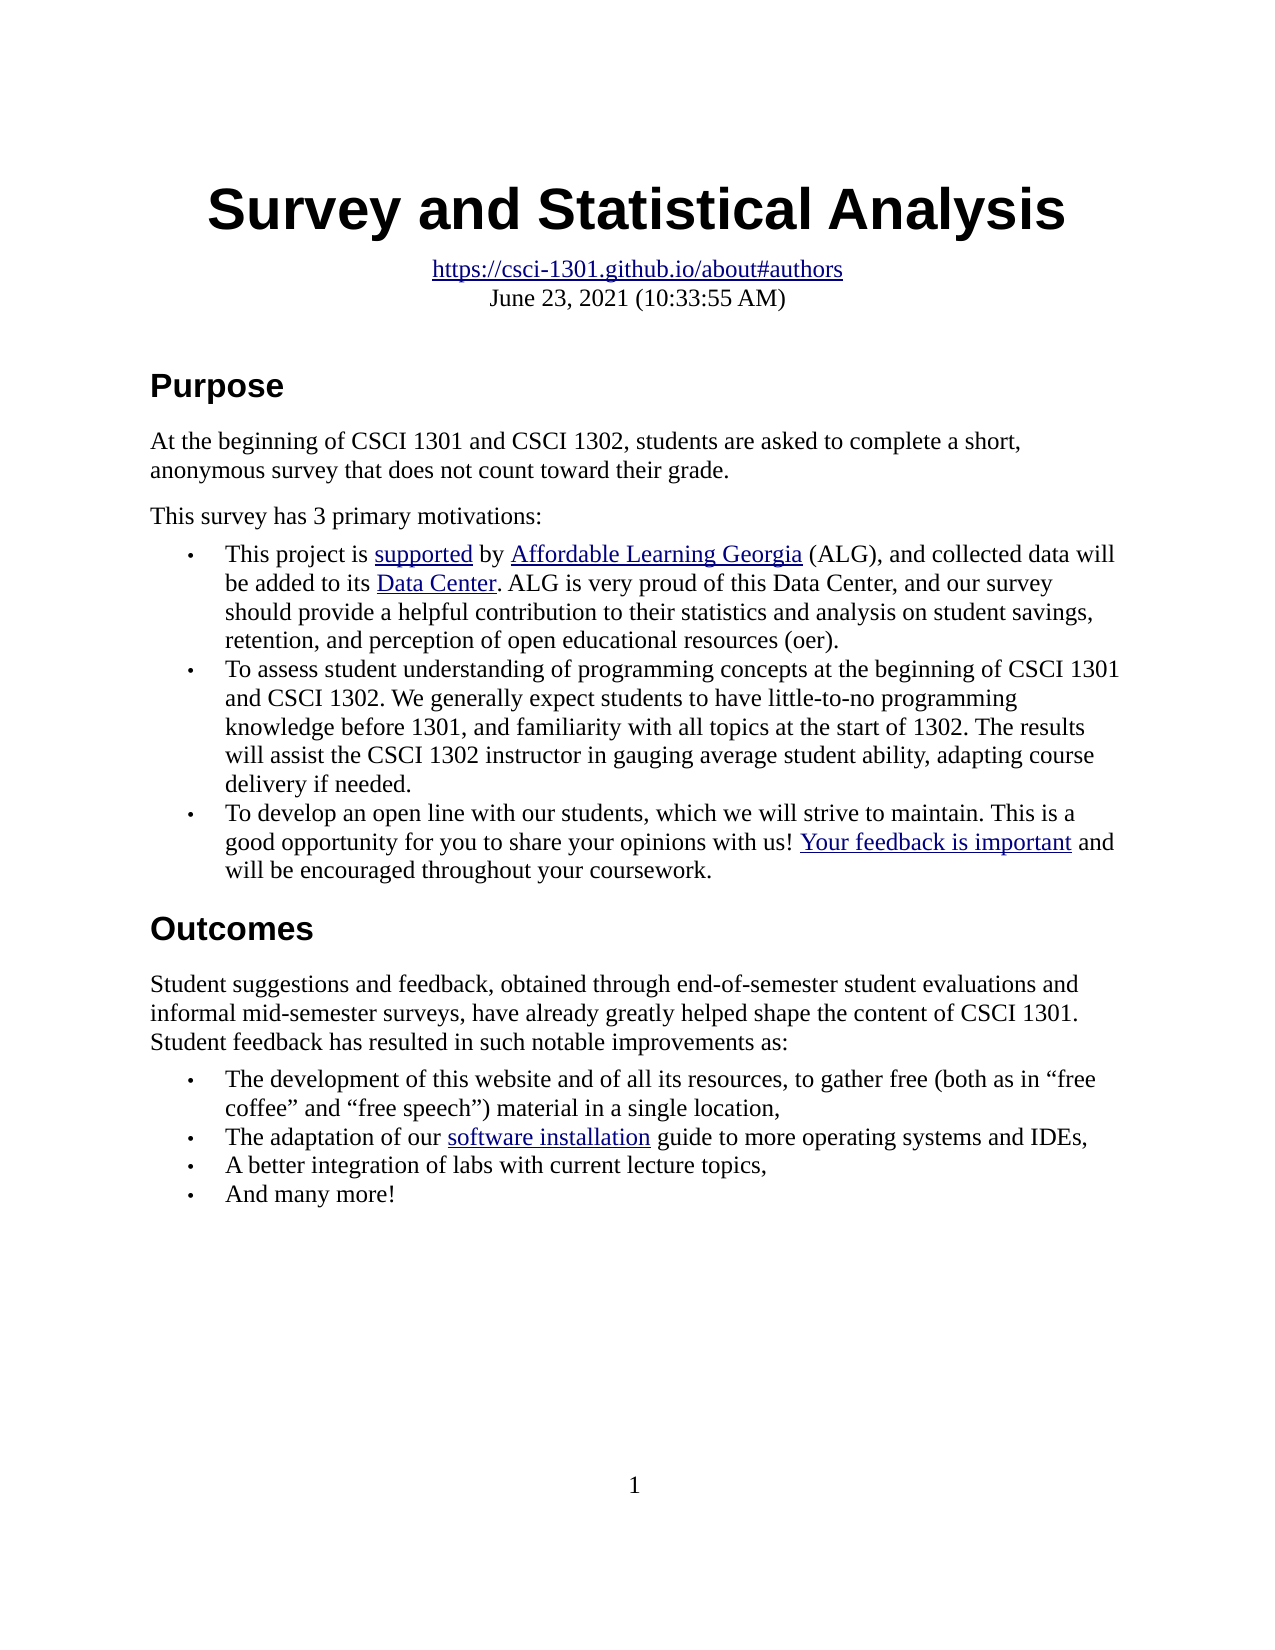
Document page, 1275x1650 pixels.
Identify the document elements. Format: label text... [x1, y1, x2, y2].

text Student suggestions and feedback, obtained through end-of-semester student evaluations and informal mid-semester surveys, have already greatly helped shape the content of CSCI 1301. Student feedback has resulted in such notable improvements as: [150, 969, 1125, 1055]
list To develop an open line with our students, which we will strive to maintain. This is a good opportunity for you to share your opinions with us! Your feedback is important and will be encouraged throughout your coursework. [187, 798, 1125, 884]
text At the beginning of CSCI 1301 and CSCI 1302, students are asked to complete a short, anonymous survey that does not count toward their grade. [150, 426, 1125, 483]
list A better integration of labs with current lecture topics, [187, 1151, 1125, 1179]
subtitle Outcomes [150, 909, 1125, 948]
list The development of this website and of all its resources, to gather free (both as in “free coffee” and “free speech”) material in a single location, [187, 1064, 1125, 1122]
text https://csci-1301.github.io/about#authors [150, 254, 1125, 283]
list The adaptation of our software installation guide to more operating systems and IDEs, [187, 1122, 1125, 1151]
subtitle Purpose [150, 366, 1125, 404]
title Survey and Statistical Analysis [150, 175, 1125, 242]
list To assess student understanding of programming concepts at the beginning of CSCI 1301 and CSCI 1302. We generally expect students to have little-to-no programming knowledge before 1301, and familiarity with all topics at the start of 1302. The results will assist the CSCI 1302 instructor in gauging average student ability, adapting course delivery if needed. [187, 654, 1125, 798]
list This project is supported by Affordable Learning Georgia (ALG), and collected data will be added to its Data Center. ALG is very proud of this Data Center, and our survey should provide a helpful contribution to their statistics and analysis on student savings, retention, and perception of open educational resources (oer). [187, 539, 1125, 654]
text June 23, 2021 (10:33:55 AM) [150, 283, 1125, 312]
list And many more! [187, 1179, 1125, 1208]
text This survey has 3 primary motivations: [150, 501, 1125, 530]
